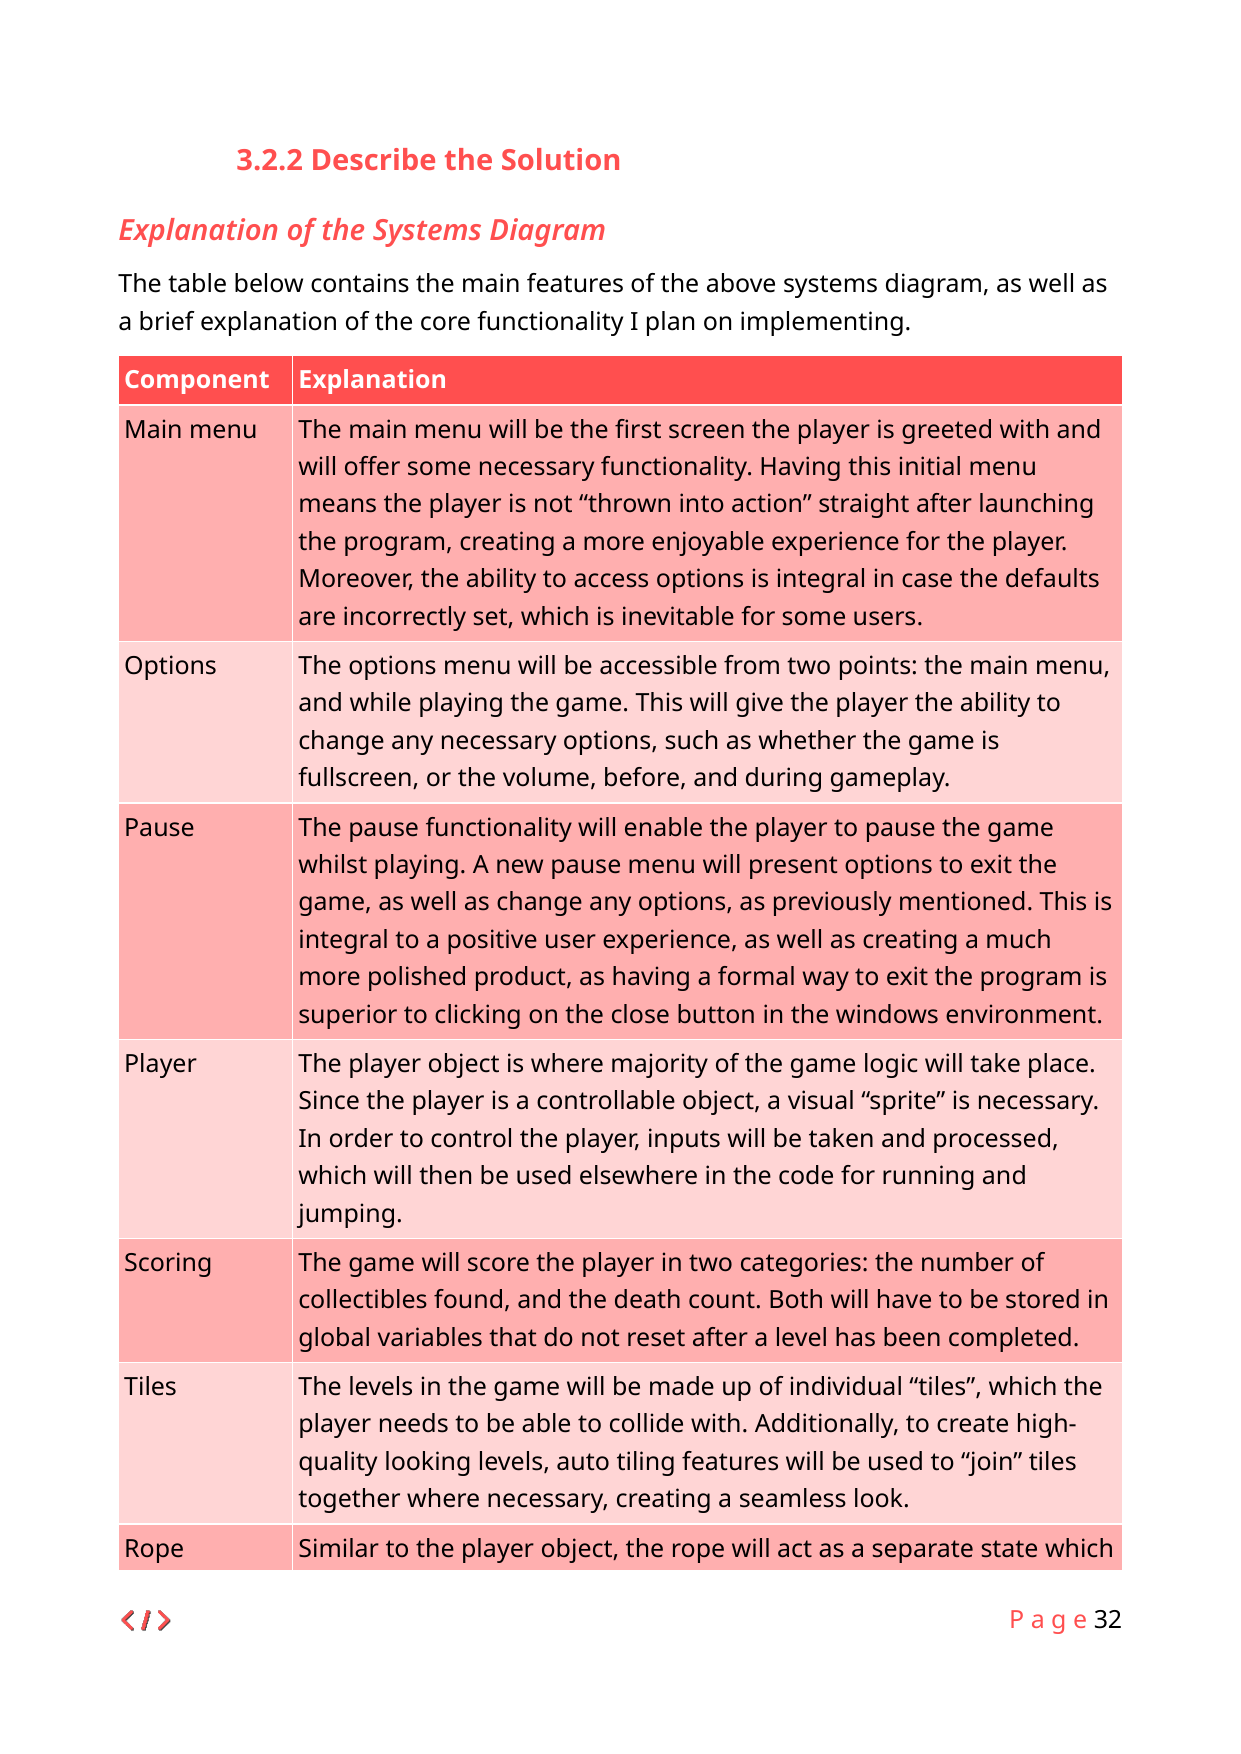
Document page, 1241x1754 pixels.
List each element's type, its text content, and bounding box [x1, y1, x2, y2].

table_header Component [119, 356, 292, 404]
subtitle Explanation of the Systems Diagram [118, 210, 1122, 249]
table_cell The game will score the player in two categories: the number of collectibles found, and the death count. Both will have to be stored in global variables that do not reset after a level has been completed. [293, 1239, 1122, 1362]
table_cell The player object is where majority of the game logic will take place. Since the player is a controllable object, a visual “sprite” is necessary. In order to control the player, inputs will be taken and processed, which will then be used elsewhere in the code for running and jumping. [293, 1040, 1122, 1238]
table_cell Tiles [119, 1363, 292, 1523]
table_header Explanation [293, 356, 1122, 404]
table_cell The main menu will be the first screen the player is greeted with and will offer some necessary functionality. Having this initial menu means the player is not “thrown into action” straight after launching the program, creating a more enjoyable experience for the player. Moreover, the ability to access options is integral in case the defaults are incorrectly set, which is inevitable for some users. [293, 406, 1122, 641]
table_cell The pause functionality will enable the player to pause the game whilst playing. A new pause menu will present options to exit the game, as well as change any options, as previously mentioned. This is integral to a positive user experience, as well as creating a much more polished product, as having a formal way to exit the program is superior to clicking on the close button in the windows environment. [293, 804, 1122, 1039]
table_cell Similar to the player object, the rope will act as a separate state which [293, 1525, 1122, 1570]
table_cell Rope [119, 1525, 292, 1570]
picture [116, 1591, 175, 1649]
table_cell Options [119, 642, 292, 802]
table_cell Scoring [119, 1239, 292, 1362]
table_cell Player [119, 1040, 292, 1238]
table_cell Pause [119, 804, 292, 1039]
text The table below contains the main features of the above systems diagram, as well as a brief explanation of the core functionality I plan on implementing. [118, 266, 1122, 337]
table_cell The levels in the game will be made up of individual “tiles”, which the player needs to be able to collide with. Additionally, to create high-quality looking levels, auto tiling features will be used to “join” tiles together where necessary, creating a seamless look. [293, 1363, 1122, 1523]
table_cell The options menu will be accessible from two points: the main menu, and while playing the game. This will give the player the ability to change any necessary options, such as whether the game is fullscreen, or the volume, before, and during gameplay. [293, 642, 1122, 802]
subtitle 3.2.2 Describe the Solution [118, 139, 1122, 179]
table_cell Main menu [119, 406, 292, 641]
